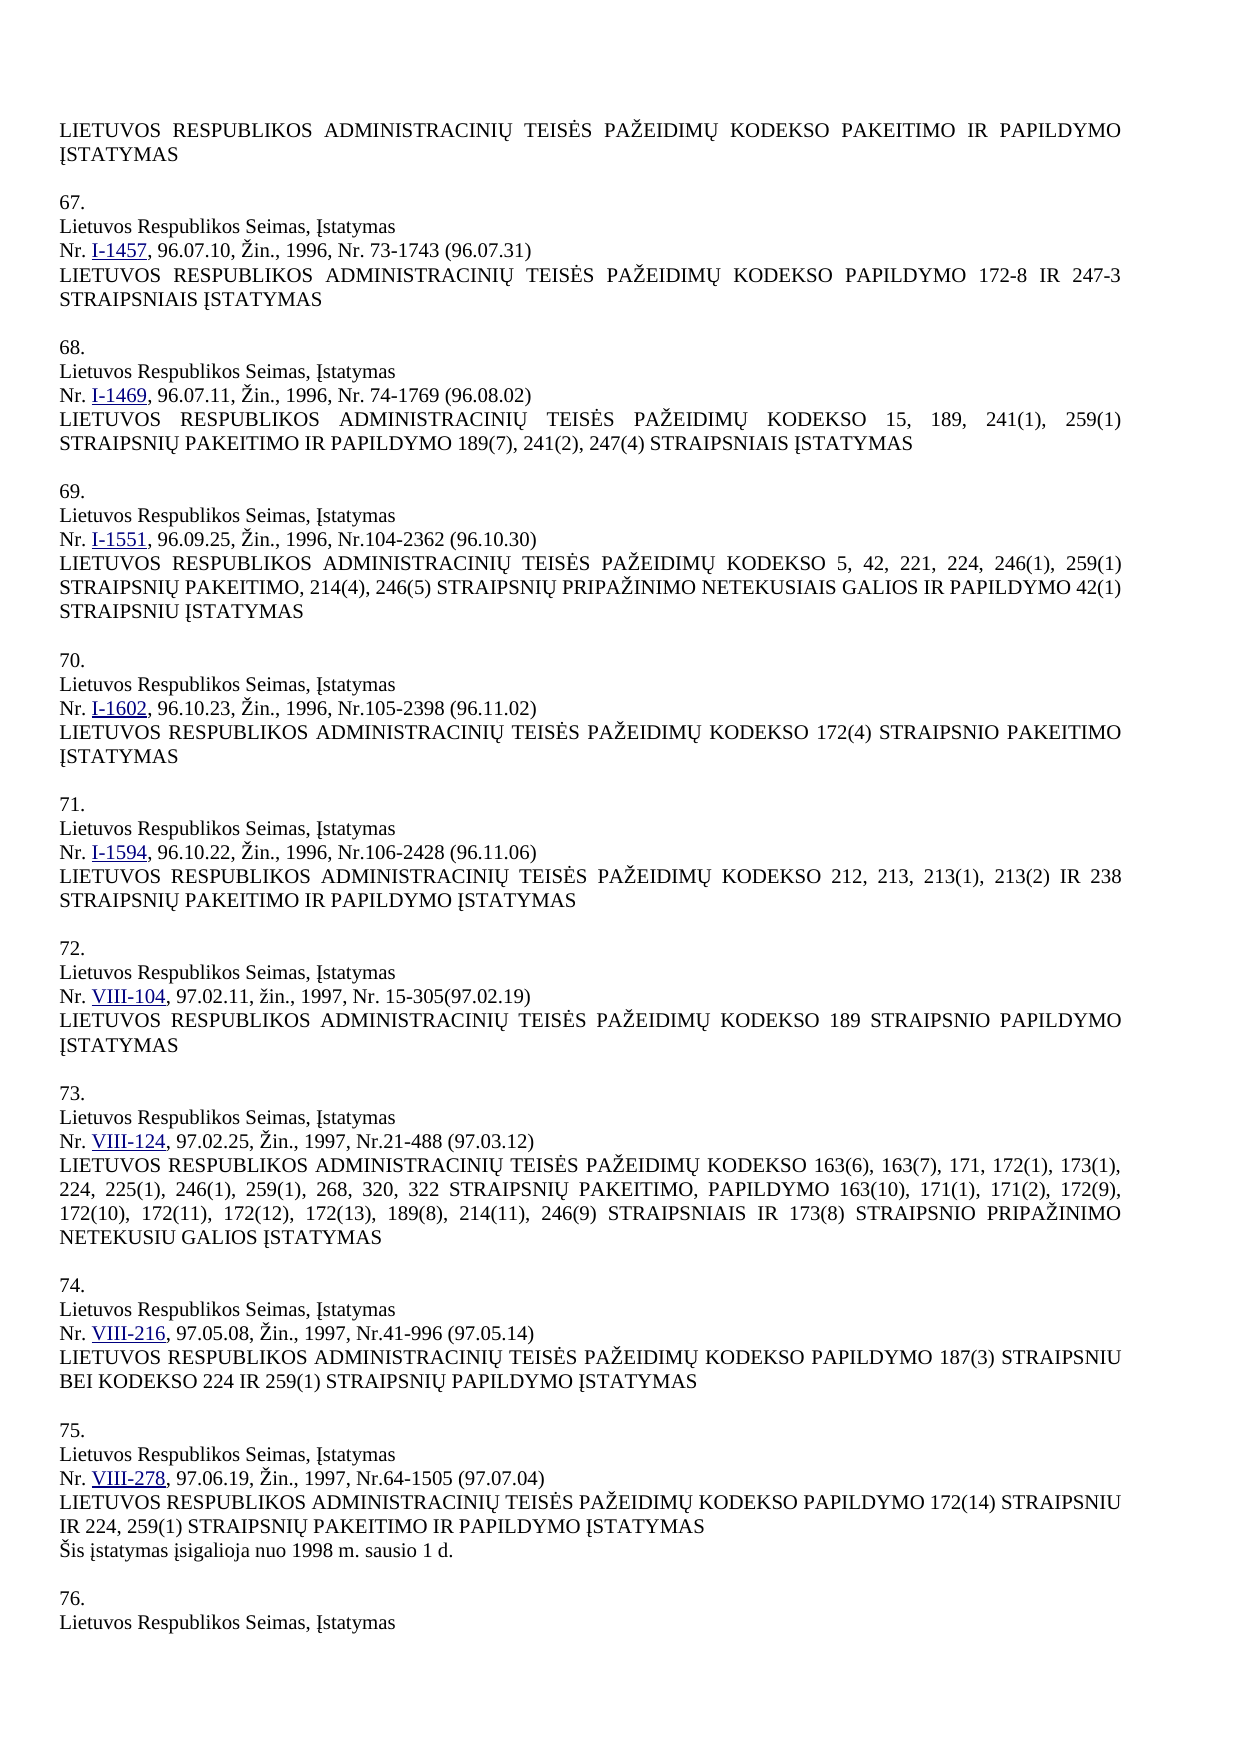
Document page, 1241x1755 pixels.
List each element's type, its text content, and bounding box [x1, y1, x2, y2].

text LIETUVOS RESPUBLIKOS ADMINISTRACINIŲ TEISĖS PAŽEIDIMŲ KODEKSO 15, 189, 241(1), 259(1) STRAIPSNIŲ PAKEITIMO IR PAPILDYMO 189(7), 241(2), 247(4) STRAIPSNIAIS ĮSTATYMAS [59, 407, 1122, 455]
text Nr. I-1551, 96.09.25, Žin., 1996, Nr.104-2362 (96.10.30) [59, 527, 1122, 551]
text Nr. VIII-124, 97.02.25, Žin., 1997, Nr.21-488 (97.03.12) [59, 1129, 1122, 1153]
text LIETUVOS RESPUBLIKOS ADMINISTRACINIŲ TEISĖS PAŽEIDIMŲ KODEKSO PAPILDYMO 172(14) STRAIPSNIU IR 224, 259(1) STRAIPSNIŲ PAKEITIMO IR PAPILDYMO ĮSTATYMAS [59, 1490, 1122, 1538]
text Nr. I-1602, 96.10.23, Žin., 1996, Nr.105-2398 (96.11.02) [59, 696, 1122, 720]
text Lietuvos Respublikos Seimas, Įstatymas [59, 672, 1122, 696]
text LIETUVOS RESPUBLIKOS ADMINISTRACINIŲ TEISĖS PAŽEIDIMŲ KODEKSO PAPILDYMO 172-8 IR 247-3 STRAIPSNIAIS ĮSTATYMAS [59, 262, 1122, 311]
text Nr. I-1594, 96.10.22, Žin., 1996, Nr.106-2428 (96.11.06) [59, 840, 1122, 864]
text Nr. VIII-278, 97.06.19, Žin., 1997, Nr.64-1505 (97.07.04) [59, 1466, 1122, 1490]
text 73. [59, 1081, 1122, 1105]
text 70. [59, 647, 1122, 672]
text Lietuvos Respublikos Seimas, Įstatymas [59, 1297, 1122, 1321]
text Šis įstatymas įsigalioja nuo 1998 m. sausio 1 d. [59, 1538, 1122, 1562]
text Nr. VIII-104, 97.02.11, žin., 1997, Nr. 15-305(97.02.19) [59, 984, 1122, 1008]
text Lietuvos Respublikos Seimas, Įstatymas [59, 1610, 1122, 1634]
text 76. [59, 1586, 1122, 1610]
text Lietuvos Respublikos Seimas, Įstatymas [59, 503, 1122, 527]
text LIETUVOS RESPUBLIKOS ADMINISTRACINIŲ TEISĖS PAŽEIDIMŲ KODEKSO PAKEITIMO IR PAPILDYMO ĮSTATYMAS [59, 118, 1122, 166]
text 68. [59, 335, 1122, 359]
text 72. [59, 936, 1122, 960]
text Lietuvos Respublikos Seimas, Įstatymas [59, 214, 1122, 238]
text 67. [59, 190, 1122, 214]
text LIETUVOS RESPUBLIKOS ADMINISTRACINIŲ TEISĖS PAŽEIDIMŲ KODEKSO 189 STRAIPSNIO PAPILDYMO ĮSTATYMAS [59, 1008, 1122, 1057]
text Lietuvos Respublikos Seimas, Įstatymas [59, 960, 1122, 984]
text LIETUVOS RESPUBLIKOS ADMINISTRACINIŲ TEISĖS PAŽEIDIMŲ KODEKSO 163(6), 163(7), 171, 172(1), 173(1), 224, 225(1), 246(1), 259(1), 268, 320, 322 STRAIPSNIŲ PAKEITIMO, PAPILDYMO 163(10), 171(1), 171(2), 172(9), 172(10), 172(11), 172(12), 172(13), 189(8), 214(11), 246(9) STRAIPSNIAIS IR 173(8) STRAIPSNIO PRIPAŽINIMO NETEKUSIU GALIOS ĮSTATYMAS [59, 1153, 1122, 1249]
text Lietuvos Respublikos Seimas, Įstatymas [59, 816, 1122, 840]
text Nr. VIII-216, 97.05.08, Žin., 1997, Nr.41-996 (97.05.14) [59, 1321, 1122, 1345]
text LIETUVOS RESPUBLIKOS ADMINISTRACINIŲ TEISĖS PAŽEIDIMŲ KODEKSO 5, 42, 221, 224, 246(1), 259(1) STRAIPSNIŲ PAKEITIMO, 214(4), 246(5) STRAIPSNIŲ PRIPAŽINIMO NETEKUSIAIS GALIOS IR PAPILDYMO 42(1) STRAIPSNIU ĮSTATYMAS [59, 551, 1122, 623]
text 69. [59, 479, 1122, 503]
text Nr. I-1457, 96.07.10, Žin., 1996, Nr. 73-1743 (96.07.31) [59, 238, 1122, 262]
text Lietuvos Respublikos Seimas, Įstatymas [59, 359, 1122, 383]
text 71. [59, 792, 1122, 816]
text 75. [59, 1417, 1122, 1442]
text LIETUVOS RESPUBLIKOS ADMINISTRACINIŲ TEISĖS PAŽEIDIMŲ KODEKSO PAPILDYMO 187(3) STRAIPSNIU BEI KODEKSO 224 IR 259(1) STRAIPSNIŲ PAPILDYMO ĮSTATYMAS [59, 1345, 1122, 1393]
text Lietuvos Respublikos Seimas, Įstatymas [59, 1105, 1122, 1129]
text LIETUVOS RESPUBLIKOS ADMINISTRACINIŲ TEISĖS PAŽEIDIMŲ KODEKSO 172(4) STRAIPSNIO PAKEITIMO ĮSTATYMAS [59, 720, 1122, 768]
text Lietuvos Respublikos Seimas, Įstatymas [59, 1442, 1122, 1466]
text Nr. I-1469, 96.07.11, Žin., 1996, Nr. 74-1769 (96.08.02) [59, 383, 1122, 407]
text 74. [59, 1273, 1122, 1297]
text LIETUVOS RESPUBLIKOS ADMINISTRACINIŲ TEISĖS PAŽEIDIMŲ KODEKSO 212, 213, 213(1), 213(2) IR 238 STRAIPSNIŲ PAKEITIMO IR PAPILDYMO ĮSTATYMAS [59, 864, 1122, 912]
